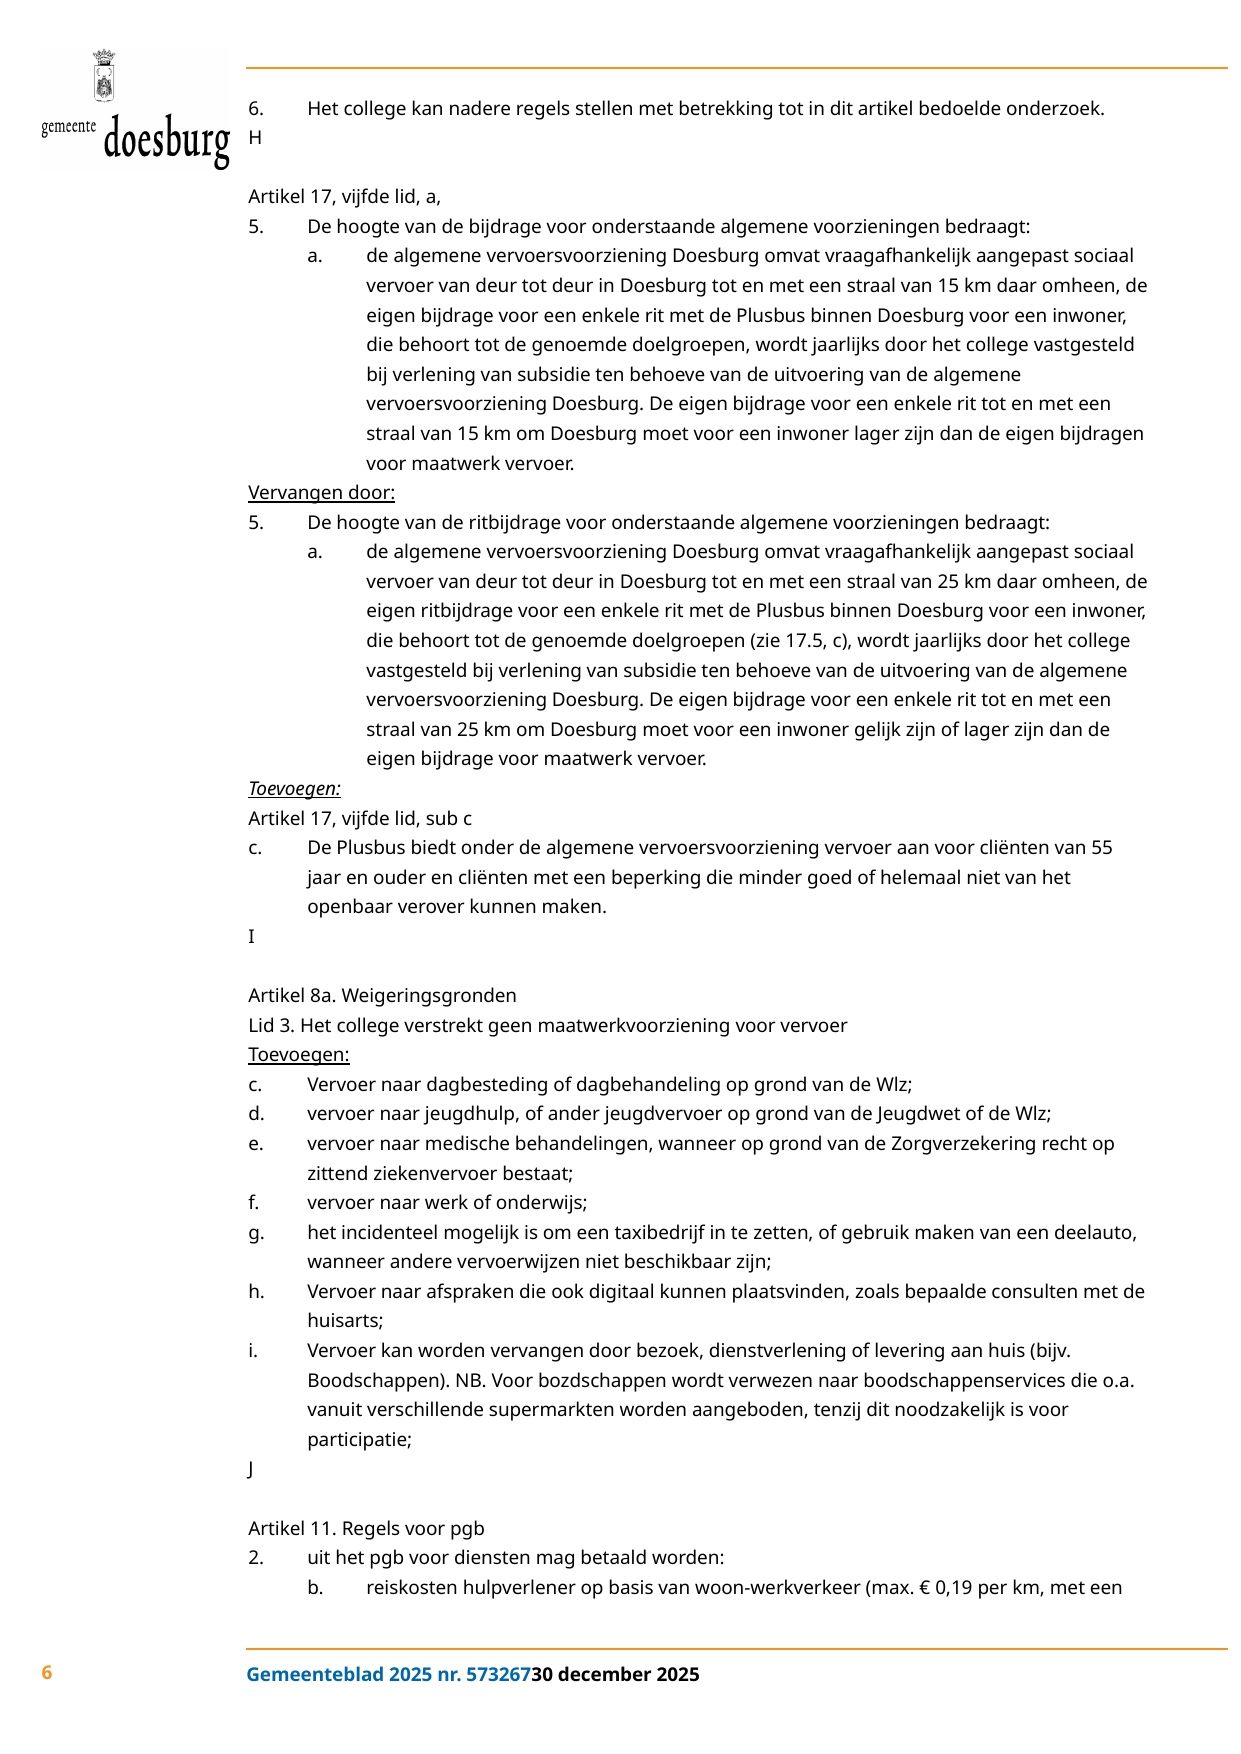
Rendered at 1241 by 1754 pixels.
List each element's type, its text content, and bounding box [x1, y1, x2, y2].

text I [248, 923, 1152, 949]
list vervoer naar jeugdhulp, of ander jeugdvervoer op grond van de Jeugdwet of de Wlz; [248, 1101, 1152, 1126]
list reiskosten hulpverlener op basis van woon-werkverkeer (max. € 0,19 per km, met een [307, 1574, 1152, 1600]
list Het college kan nadere regels stellen met betrekking tot in dit artikel bedoelde onderzoek. [248, 95, 1152, 121]
text Toevoegen: [248, 775, 1152, 801]
list het incidenteel mogelijk is om een taxibedrijf in te zetten, of gebruik maken van een deelauto, wanneer andere vervoerwijzen niet beschikbaar zijn; [248, 1219, 1152, 1274]
text Artikel 17, vijfde lid, a, [248, 183, 1152, 209]
list uit het pgb voor diensten mag betaald worden: [248, 1544, 1152, 1570]
list De hoogte van de ritbijdrage voor onderstaande algemene voorzieningen bedraagt: [248, 509, 1152, 535]
text J [248, 1456, 1152, 1481]
list De Plusbus biedt onder de algemene vervoersvoorziening vervoer aan voor cliënten van 55 jaar en ouder en cliënten met een beperking die minder goed of helemaal niet van het openbaar verover kunnen maken. [248, 834, 1152, 919]
text Artikel 11. Regels voor pgb [248, 1515, 1152, 1541]
text Artikel 8a. Weigeringsgronden [248, 982, 1152, 1008]
list de algemene vervoersvoorziening Doesburg omvat vraagafhankelijk aangepast sociaal vervoer van deur tot deur in Doesburg tot en met een straal van 25 km daar omheen, de eigen ritbijdrage voor een enkele rit met de Plusbus binnen Doesburg voor een inwoner, die behoort tot de genoemde doelgroepen (zie 17.5, c), wordt jaarlijks door het college vastgesteld bij verlening van subsidie ten behoeve van de uitvoering van de algemene vervoersvoorziening Doesburg. De eigen bijdrage voor een enkele rit tot en met een straal van 25 km om Doesburg moet voor een inwoner gelijk zijn of lager zijn dan de eigen bijdrage voor maatwerk vervoer. [307, 538, 1152, 771]
text Artikel 17, vijfde lid, sub c [248, 805, 1152, 831]
text H [248, 124, 1152, 150]
list De hoogte van de bijdrage voor onderstaande algemene voorzieningen bedraagt: [248, 213, 1152, 239]
list Vervoer naar dagbesteding of dagbehandeling op grond van de Wlz; [248, 1071, 1152, 1097]
list Vervoer naar afspraken die ook digitaal kunnen plaatsvinden, zoals bepaalde consulten met de huisarts; [248, 1278, 1152, 1333]
list de algemene vervoersvoorziening Doesburg omvat vraagafhankelijk aangepast sociaal vervoer van deur tot deur in Doesburg tot en met een straal van 15 km daar omheen, de eigen bijdrage voor een enkele rit met de Plusbus binnen Doesburg voor een inwoner, die behoort tot de genoemde doelgroepen, wordt jaarlijks door het college vastgesteld bij verlening van subsidie ten behoeve van de uitvoering van de algemene vervoersvoorziening Doesburg. De eigen bijdrage voor een enkele rit tot en met een straal van 15 km om Doesburg moet voor een inwoner lager zijn dan de eigen bijdragen voor maatwerk vervoer. [307, 243, 1152, 476]
list vervoer naar medische behandelingen, wanneer op grond van de Zorgverzekering recht op zittend ziekenvervoer bestaat; [248, 1130, 1152, 1186]
text Toevoegen: [248, 1041, 1152, 1067]
list Vervoer kan worden vervangen door bezoek, dienstverlening of levering aan huis (bijv. Boodschappen). NB. Voor bozdschappen wordt verwezen naar boodschappenservices die o.a. vanuit verschillende supermarkten worden aangeboden, tenzij dit noodzakelijk is voor participatie; [248, 1337, 1152, 1452]
list vervoer naar werk of onderwijs; [248, 1189, 1152, 1215]
text Vervangen door: [248, 479, 1152, 505]
picture [41, 47, 231, 172]
text Lid 3. Het college verstrekt geen maatwerkvoorziening voor vervoer [248, 1012, 1152, 1038]
